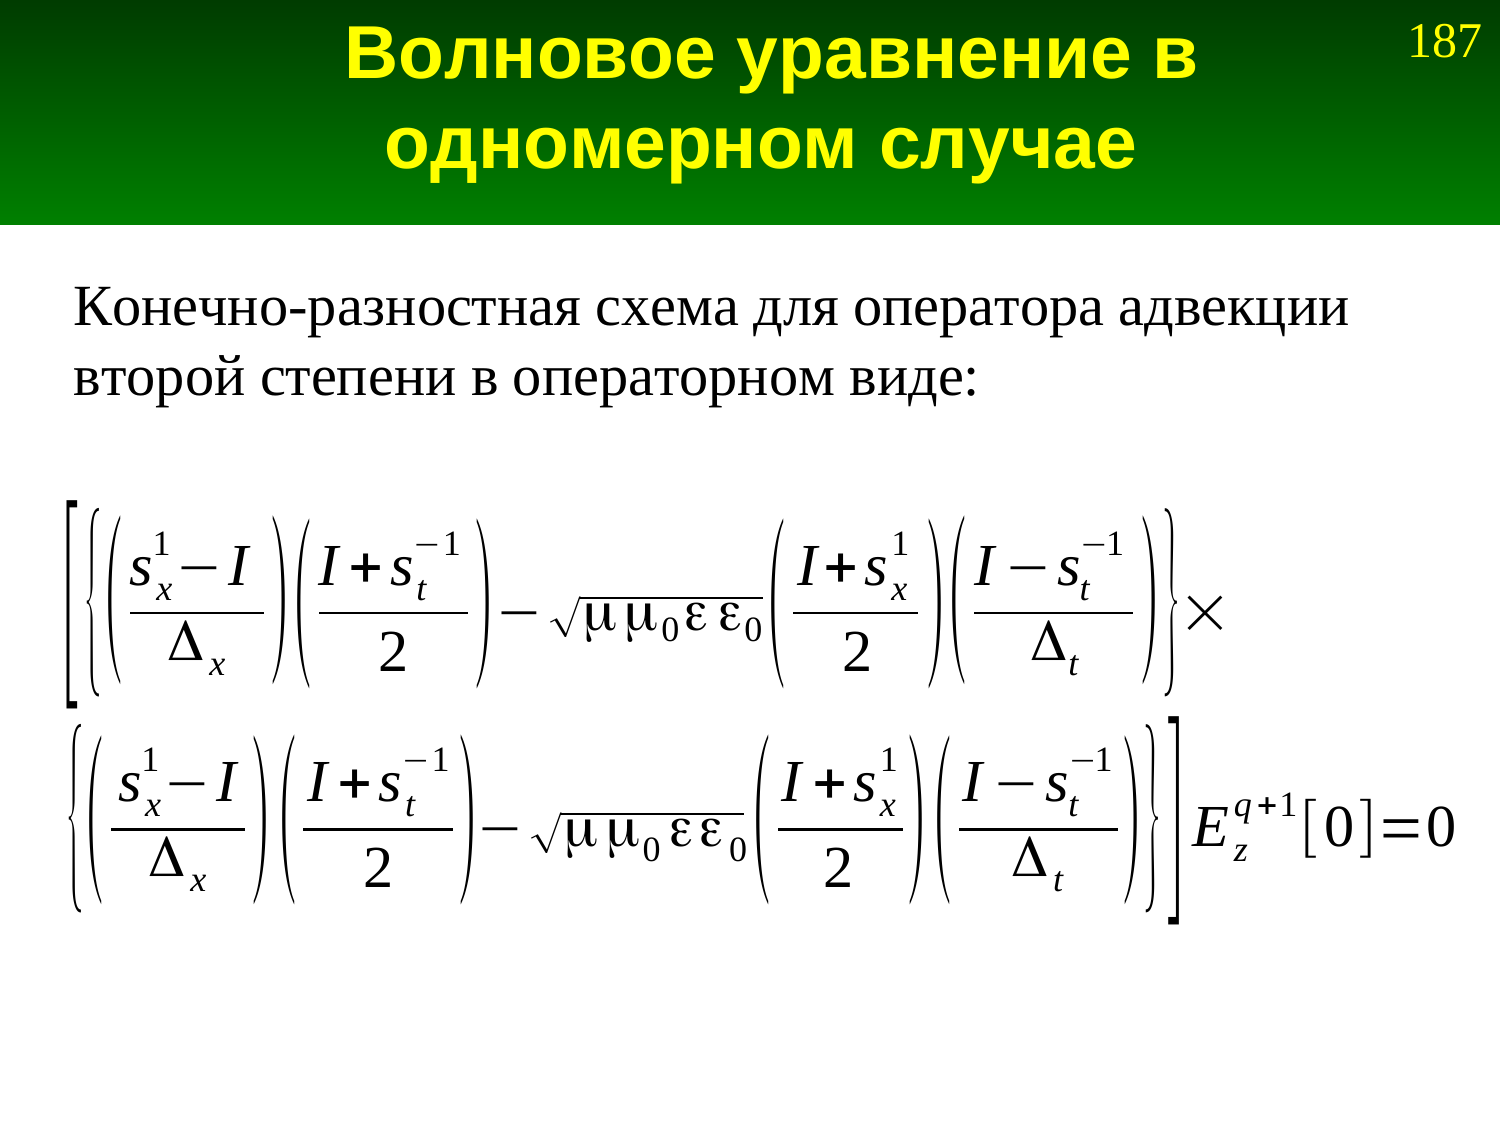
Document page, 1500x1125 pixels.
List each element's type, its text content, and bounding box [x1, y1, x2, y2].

chart [47, 496, 1473, 927]
title Волновое уравнение в одномерном случае [123, 0, 1399, 192]
text_box Конечно-разностная схема для оператора адвекции второй степени в операторном виде: [59, 259, 1441, 485]
